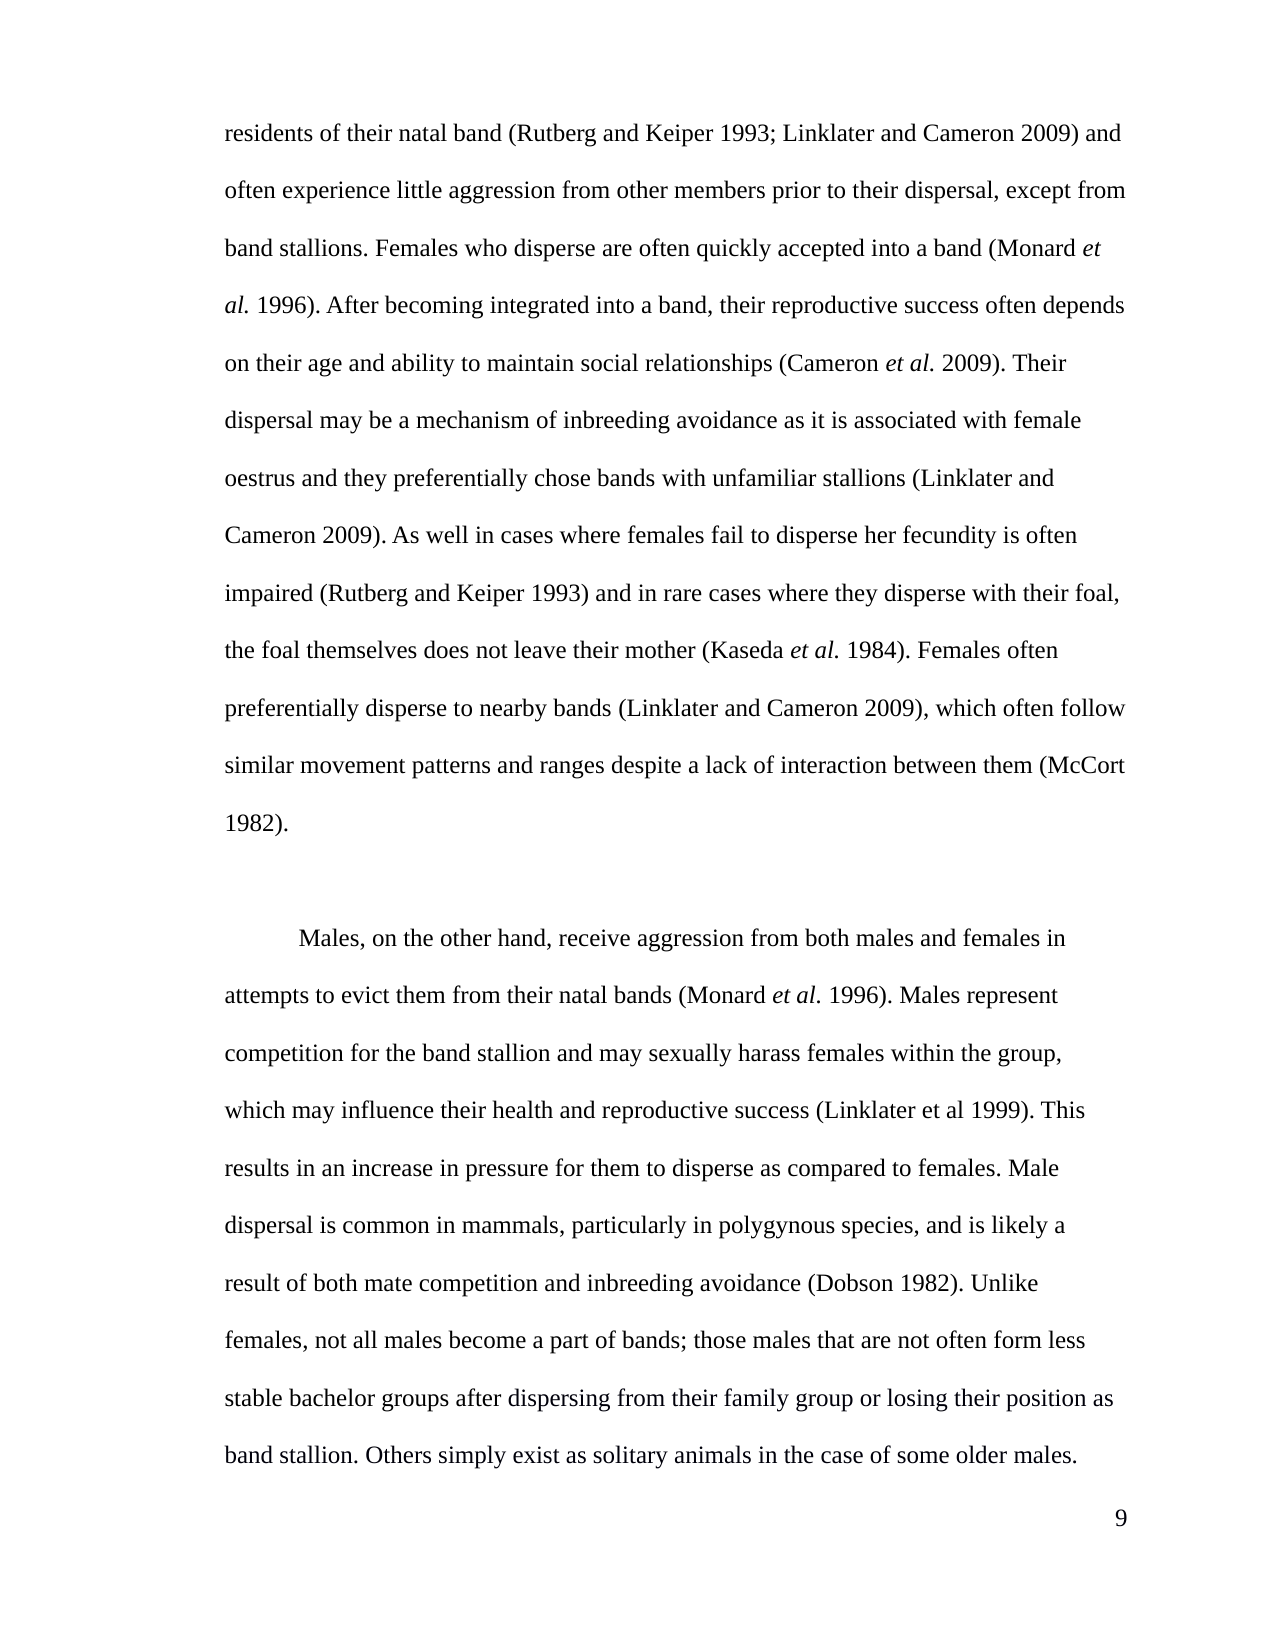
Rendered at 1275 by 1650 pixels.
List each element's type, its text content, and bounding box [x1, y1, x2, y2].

text Males, on the other hand, receive aggression from both males and females in attempts to evict them from their natal bands (Monard et al. 1996). Males represent competition for the band stallion and may sexually harass females within the group, which may influence their health and reproductive success (Linklater et al 1999). This results in an increase in pressure for them to disperse as compared to females. Male dispersal is common in mammals, particularly in polygynous species, and is likely a result of both mate competition and inbreeding avoidance (Dobson 1982). Unlike females, not all males become a part of bands; those males that are not often form less stable bachelor groups after dispersing from their family group or losing their position as band stallion. Others simply exist as solitary animals in the case of some older males. [224, 923, 1127, 1469]
text residents of their natal band (Rutberg and Keiper 1993; Linklater and Cameron 2009) and often experience little aggression from other members prior to their dispersal, except from band stallions. Females who disperse are often quickly accepted into a band (Monard et al. 1996). After becoming integrated into a band, their reproductive success often depends on their age and ability to maintain social relationships (Cameron et al. 2009). Their dispersal may be a mechanism of inbreeding avoidance as it is associated with female oestrus and they preferentially chose bands with unfamiliar stallions (Linklater and Cameron 2009). As well in cases where females fail to disperse her fecundity is often impaired (Rutberg and Keiper 1993) and in rare cases where they disperse with their foal, the foal themselves does not leave their mother (Kaseda et al. 1984). Females often preferentially disperse to nearby bands (Linklater and Cameron 2009), which often follow similar movement patterns and ranges despite a lack of interaction between them (McCort 1982). [224, 118, 1127, 837]
